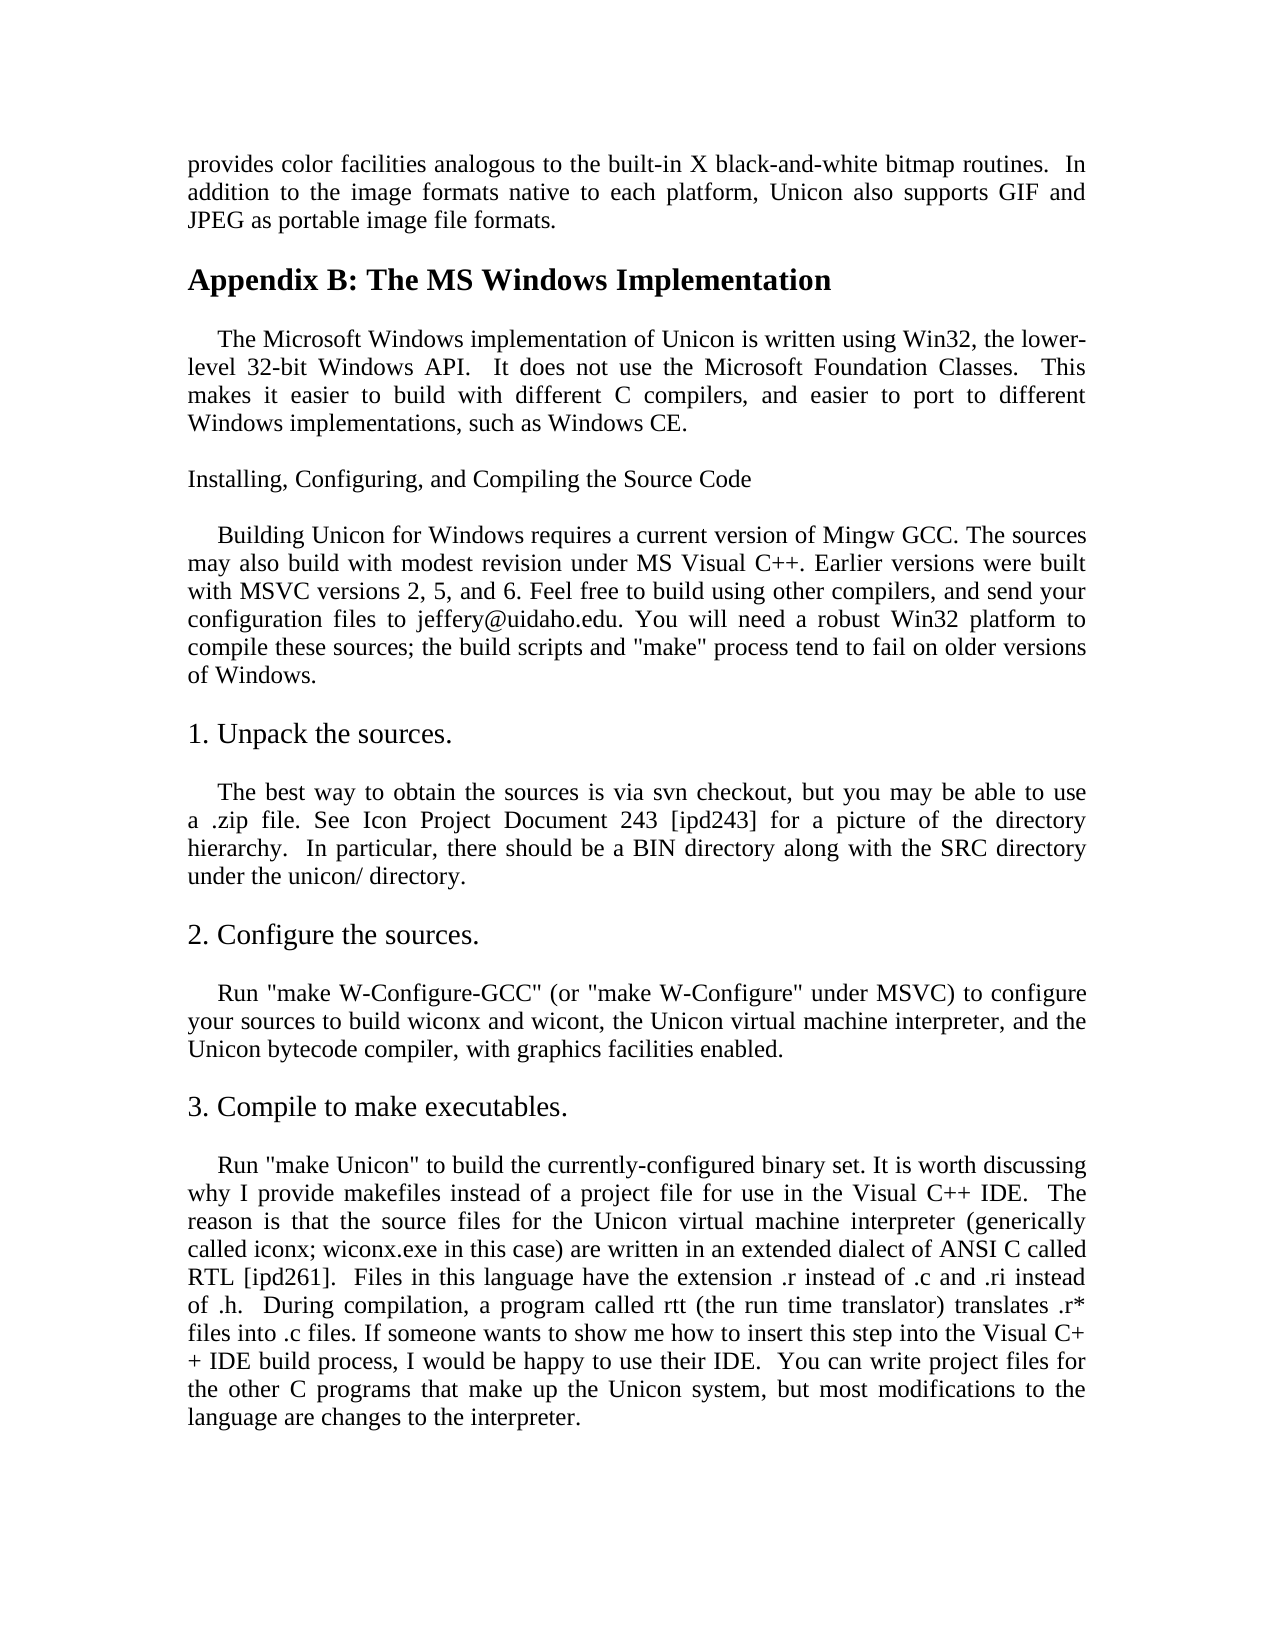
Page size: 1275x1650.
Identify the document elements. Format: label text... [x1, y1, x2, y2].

subtitle 2. Configure the sources. [187, 918, 1087, 951]
subtitle 1. Unpack the sources. [187, 717, 1087, 750]
text Run "make W-Configure-GCC" (or "make W-Configure" under MSVC) to configure your sources to build wiconx and wicont, the Unicon virtual machine interpreter, and the Unicon bytecode compiler, with graphics facilities enabled. [187, 978, 1087, 1063]
text The best way to obtain the sources is via svn checkout, but you may be able to use a .zip file. See Icon Project Document 243 [ipd243] for a picture of the directory hierarchy. In particular, there should be a BIN directory along with the SRC directory under the unicon/ directory. [187, 778, 1087, 890]
subtitle Appendix B: The MS Windows Implementation [187, 262, 1087, 297]
text Run "make Unicon" to build the currently-configured binary set. It is worth discussing why I provide makefiles instead of a project file for use in the Visual C++ IDE. The reason is that the source files for the Unicon virtual machine interpreter (generically called iconx; wiconx.exe in this case) are written in an extended dialect of ANSI C called RTL [ipd261]. Files in this language have the extension .r instead of .c and .ri instead of .h. During compilation, a program called rtt (the run time translator) translates .r* files into .c files. If someone wants to show me how to insert this step into the Visual C++ IDE build process, I would be happy to use their IDE. You can write project files for the other C programs that make up the Unicon system, but most modifications to the language are changes to the interpreter. [187, 1151, 1087, 1431]
subtitle Installing, Configuring, and Compiling the Source Code [187, 465, 1087, 493]
text Building Unicon for Windows requires a current version of Mingw GCC. The sources may also build with modest revision under MS Visual C++. Earlier versions were built with MSVC versions 2, 5, and 6. Feel free to build using other compilers, and send your configuration files to jeffery@uidaho.edu. You will need a robust Win32 platform to compile these sources; the build scripts and "make" process tend to fail on older versions of Windows. [187, 521, 1087, 689]
text The Microsoft Windows implementation of Unicon is written using Win32, the lower-level 32-bit Windows API. It does not use the Microsoft Foundation Classes. This makes it easier to build with different C compilers, and easier to port to different Windows implementations, such as Windows CE. [187, 325, 1087, 437]
subtitle 3. Compile to make executables. [187, 1091, 1087, 1123]
text provides color facilities analogous to the built-in X black-and-white bitmap routines. In addition to the image formats native to each platform, Unicon also supports GIF and JPEG as portable image file formats. [187, 150, 1087, 234]
